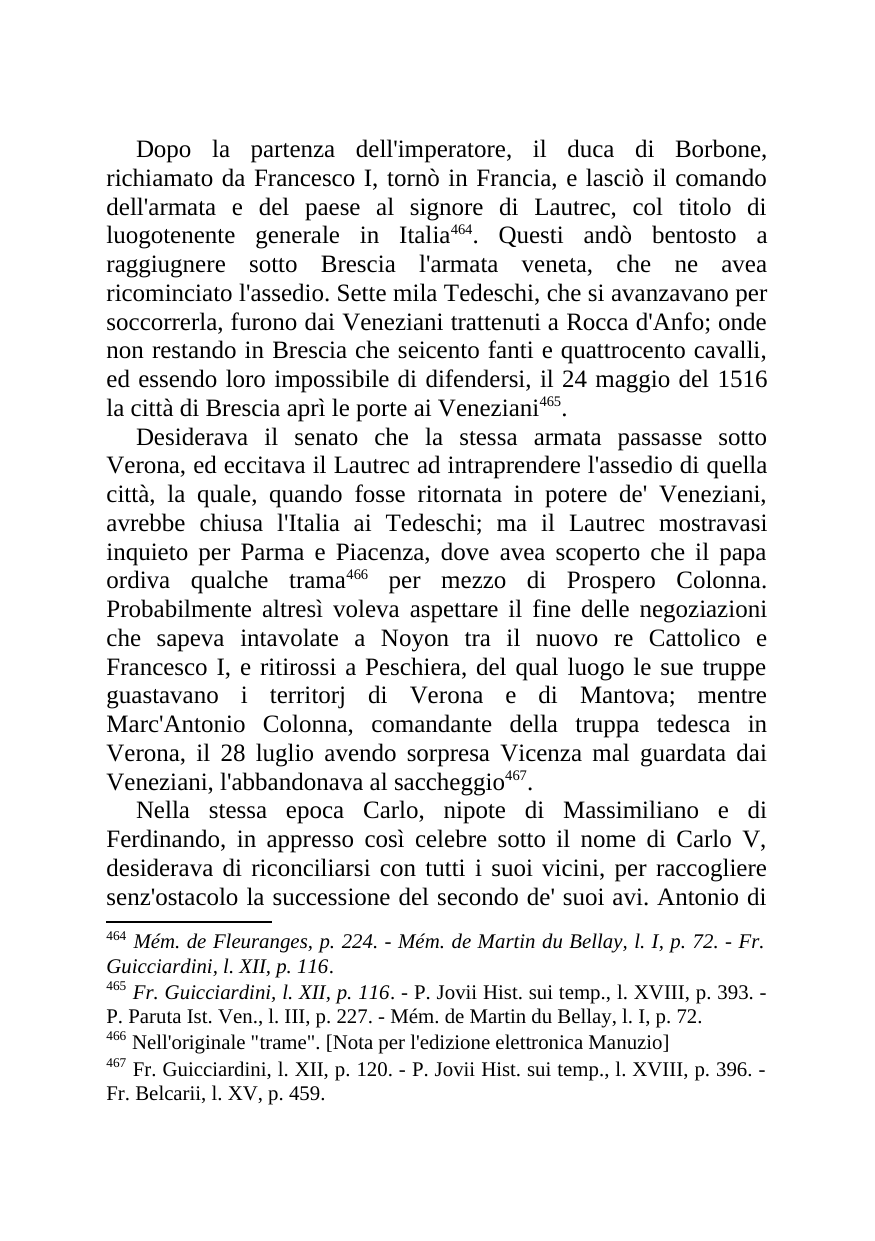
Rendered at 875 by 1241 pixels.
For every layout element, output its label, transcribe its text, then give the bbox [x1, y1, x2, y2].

text Nell'originale "trame". [Nota per l'edizione elettronica Manuzio] [106, 1028, 768, 1055]
text Fr. Guicciardini, l. XII, p. 120. - P. Jovii Hist. sui temp., l. XVIII, p. 396. - Fr. Belcarii, l. XV, p. 459. [106, 1055, 768, 1105]
text Desiderava il senato che la stessa armata passasse sotto Verona, ed eccitava il Lautrec ad intraprendere l'assedio di quella città, la quale, quando fosse ritornata in potere de' Veneziani, avrebbe chiusa l'Italia ai Tedeschi; ma il Lautrec mostravasi inquieto per Parma e Piacenza, dove avea scoperto che il papa ordiva qualche trama per mezzo di Prospero Colonna. Probabilmente altresì voleva aspettare il fine delle negoziazioni che sapeva intavolate a Noyon tra il nuovo re Cattolico e Francesco I, e ritirossi a Peschiera, del qual luogo le sue truppe guastavano i territorj di Verona e di Mantova; mentre Marc'Antonio Colonna, comandante della truppa tedesca in Verona, il 28 luglio avendo sorpresa Vicenza mal guardata dai Veneziani, l'abbandonava al saccheggio. [106, 422, 768, 796]
text Nella stessa epoca Carlo, nipote di Massimiliano e di Ferdinando, in appresso così celebre sotto il nome di Carlo V, desiderava di riconciliarsi con tutti i suoi vicini, per raccogliere senz'ostacolo la successione del secondo de' suoi avi. Antonio di [106, 796, 768, 911]
text Fr. Guicciardini, l. XII, p. 116. - P. Jovii Hist. sui temp., l. XVIII, p. 393. - P. Paruta Ist. Ven., l. III, p. 227. - Mém. de Martin du Bellay, l. I, p. 72. [106, 978, 768, 1028]
text Dopo la partenza dell'imperatore, il duca di Borbone, richiamato da Francesco I, tornò in Francia, e lasciò il comando dell'armata e del paese al signore di Lautrec, col titolo di luogotenente generale in Italia. Questi andò bentosto a raggiugnere sotto Brescia l'armata veneta, che ne avea ricominciato l'assedio. Sette mila Tedeschi, che si avanzavano per soccorrerla, furono dai Veneziani trattenuti a Rocca d'Anfo; onde non restando in Brescia che seicento fanti e quattrocento cavalli, ed essendo loro impossibile di difendersi, il 24 maggio del 1516 la città di Brescia aprì le porte ai Veneziani. [106, 134, 768, 422]
text Mém. de Fleuranges, p. 224. - Mém. de Martin du Bellay, l. I, p. 72. - Fr. Guicciardini, l. XII, p. 116. [106, 928, 768, 978]
